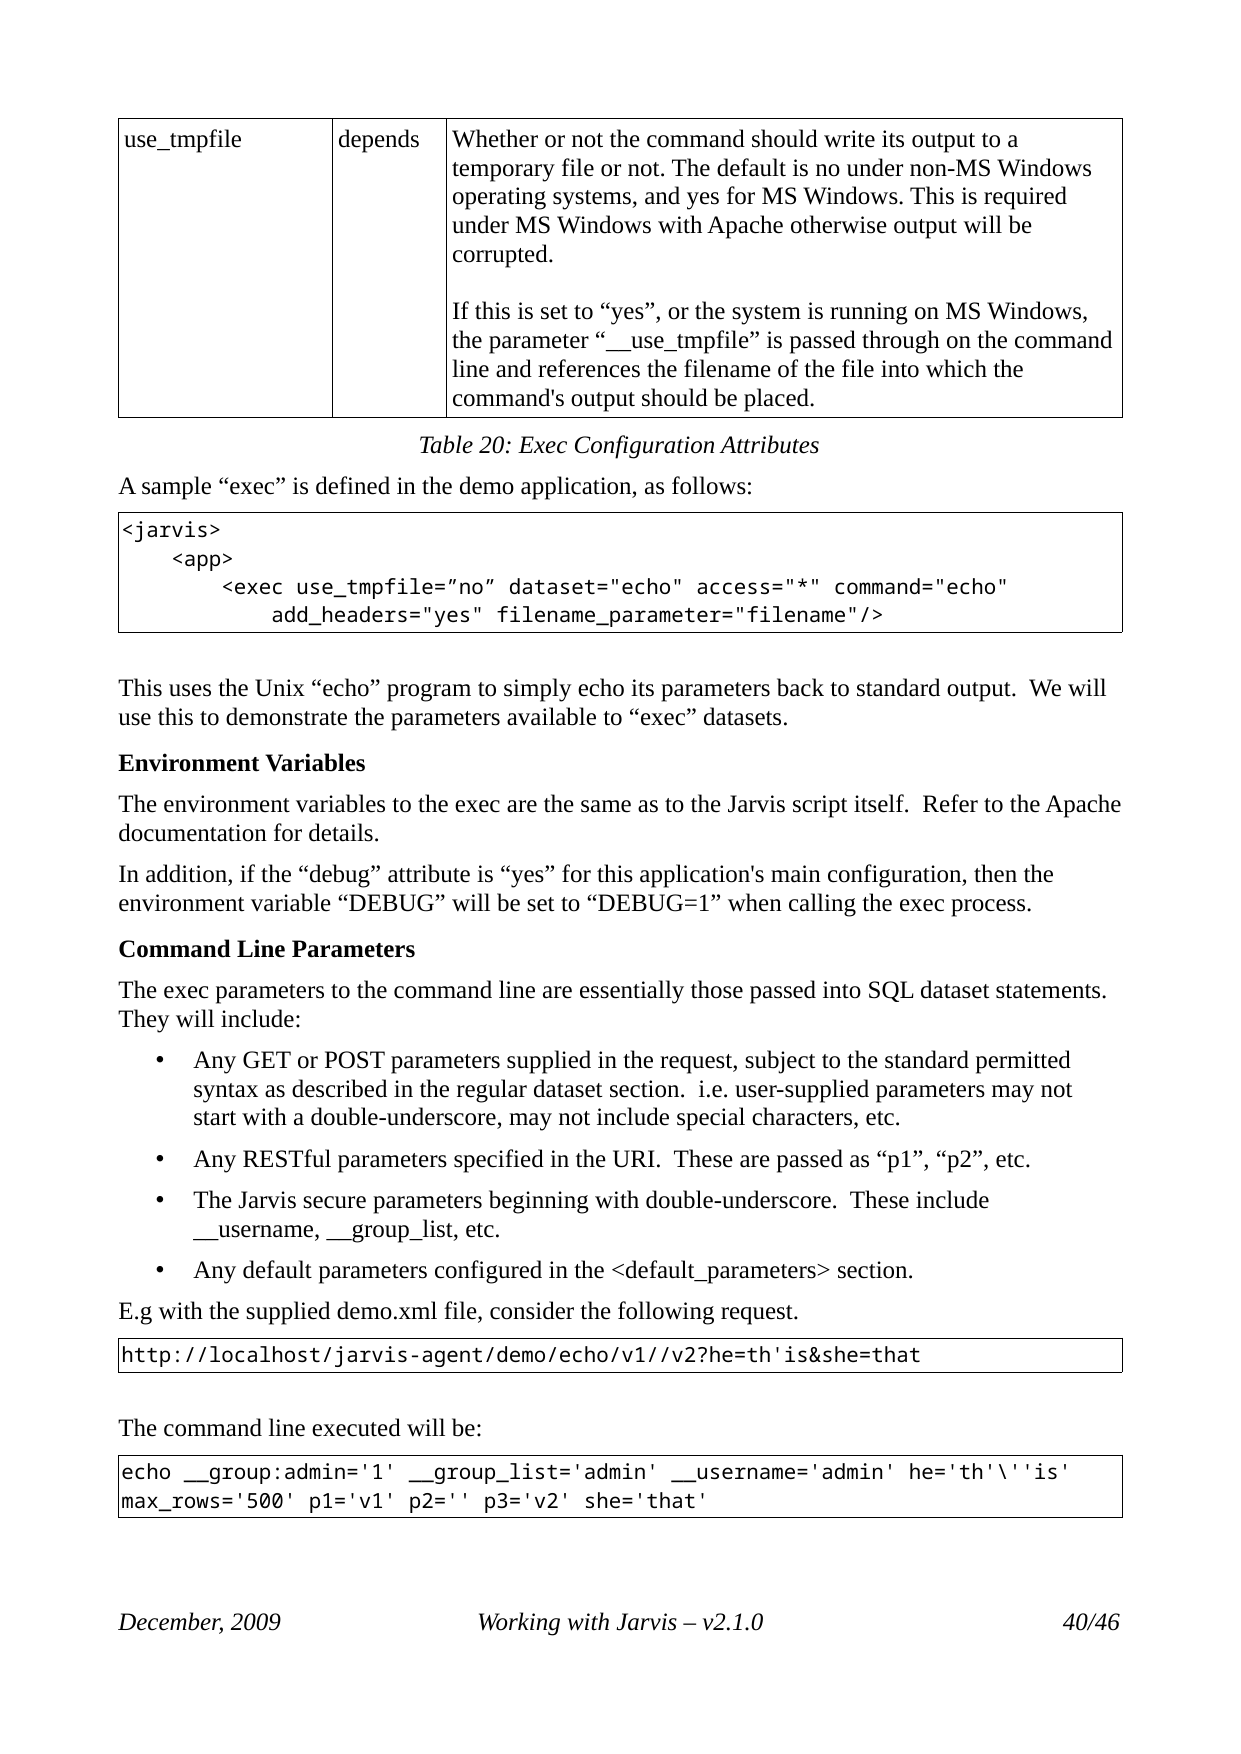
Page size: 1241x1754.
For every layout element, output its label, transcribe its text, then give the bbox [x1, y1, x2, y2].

text The command line executed will be: [118, 1413, 1122, 1442]
text The environment variables to the exec are the same as to the Jarvis script itself. Refer to the Apache documentation for details. [118, 789, 1122, 847]
table_cell use_tmpfile [119, 119, 332, 417]
subtitle Command Line Parameters [118, 934, 1122, 963]
table_cell Whether or not the command should write its output to a temporary file or not. The default is no under non-MS Windows operating systems, and yes for MS Windows. This is required under MS Windows with Apache otherwise output will be corrupted. If this is set to “yes”, or the system is running on MS Windows, the parameter “__use_tmpfile” is passed through on the command line and references the filename of the file into which the command's output should be placed. [447, 119, 1122, 417]
text E.g with the supplied demo.xml file, consider the following request. [118, 1296, 1122, 1325]
text <exec use_tmpfile=”no” dataset="echo" access="*" command="echo" [119, 569, 1122, 598]
text add_headers="yes" filename_parameter="filename"/> [119, 598, 1122, 632]
text http://localhost/jarvis-agent/demo/echo/v1//v2?he=th'is&she=that [119, 1339, 1122, 1372]
subtitle Environment Variables [118, 748, 1122, 777]
text The exec parameters to the command line are essentially those passed into SQL dataset statements. They will include: [118, 975, 1122, 1032]
table_cell depends [333, 119, 446, 417]
text <jarvis> [119, 513, 1122, 541]
text Table 20: Exec Configuration Attributes [118, 430, 1122, 458]
list Any default parameters configured in the <default_parameters> section. [156, 1255, 1122, 1284]
text In addition, if the “debug” attribute is “yes” for this application's main configuration, then the environment variable “DEBUG” will be set to “DEBUG=1” when calling the exec process. [118, 859, 1122, 917]
text <app> [119, 541, 1122, 569]
text echo __group:admin='1' __group_list='admin' __username='admin' he='th'\''is' max_rows='500' p1='v1' p2='' p3='v2' she='that' [119, 1456, 1122, 1517]
list Any GET or POST parameters supplied in the request, subject to the standard permitted syntax as described in the regular dataset section. i.e. user-supplied parameters may not start with a double-underscore, may not include special characters, etc. [156, 1045, 1122, 1131]
list The Jarvis secure parameters beginning with double-underscore. These include __username, __group_list, etc. [156, 1185, 1122, 1242]
text This uses the Unix “echo” program to simply echo its parameters back to standard output. We will use this to demonstrate the parameters available to “exec” datasets. [118, 673, 1122, 731]
text A sample “exec” is defined in the demo application, as follows: [118, 471, 1122, 500]
list Any RESTful parameters specified in the URI. These are passed as “p1”, “p2”, etc. [156, 1144, 1122, 1172]
